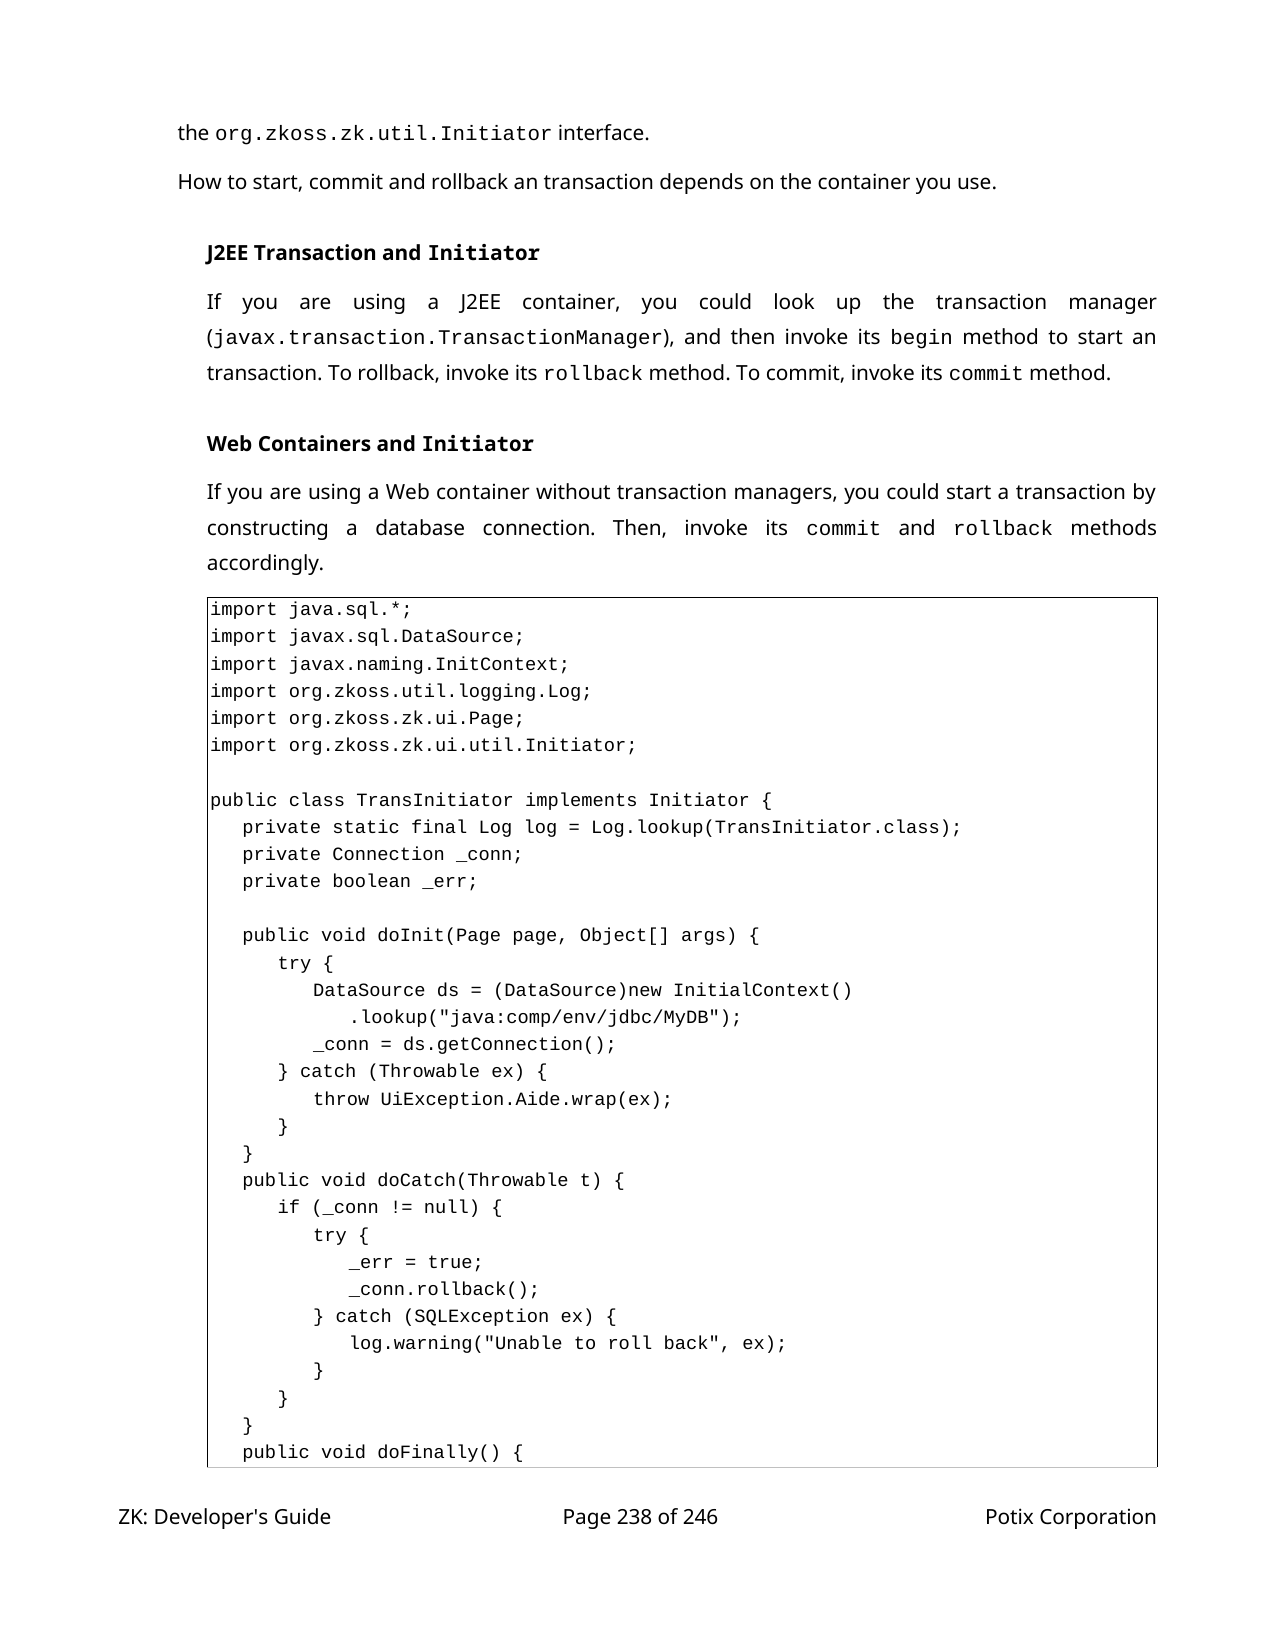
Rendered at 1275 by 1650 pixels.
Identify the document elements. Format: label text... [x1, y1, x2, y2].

text } catch (Throwable ex) { [208, 1059, 1157, 1083]
text _conn.rollback(); [208, 1277, 1157, 1301]
text try { [208, 951, 1157, 975]
text private static final Log log = Log.lookup(TransInitiator.class); [208, 814, 1157, 839]
text If you are using a Web container without transaction managers, you could start a transaction by constructing a database connection. Then, invoke its commit and rollback methods accordingly. [207, 477, 1157, 576]
text import org.zkoss.zk.ui.util.Initiator; [208, 733, 1157, 757]
text public void doFinally() { [208, 1440, 1157, 1467]
text If you are using a J2EE container, you could look up the transaction manager (javax.transaction.TransactionManager), and then invoke its begin method to start an transaction. To rollback, invoke its rollback method. To commit, invoke its commit method. [207, 287, 1157, 386]
text try { [208, 1222, 1157, 1247]
text throw UiException.Aide.wrap(ex); [208, 1086, 1157, 1111]
text } [208, 1358, 1157, 1383]
text import org.zkoss.util.logging.Log; [208, 679, 1157, 703]
text public void doInit(Page page, Object[] args) { [208, 923, 1157, 948]
text public void doCatch(Throwable t) { [208, 1168, 1157, 1192]
text } [208, 1413, 1157, 1437]
text } [208, 1114, 1157, 1138]
text if (_conn != null) { [208, 1195, 1157, 1219]
text the org.zkoss.zk.util.Initiator interface. [177, 118, 1157, 147]
text } [208, 1386, 1157, 1410]
text public class TransInitiator implements Initiator { [208, 787, 1157, 812]
text _conn = ds.getConnection(); [208, 1032, 1157, 1056]
text .lookup("java:comp/env/jdbc/MyDB"); [208, 1005, 1157, 1029]
text DataSource ds = (DataSource)new InitialContext() [208, 978, 1157, 1002]
text How to start, commit and rollback an transaction depends on the container you use. [177, 167, 1157, 196]
text } catch (SQLException ex) { [208, 1304, 1157, 1328]
text log.warning("Unable to roll back", ex); [208, 1331, 1157, 1355]
text private Connection _conn; [208, 842, 1157, 866]
text import javax.sql.DataSource; [208, 624, 1157, 648]
text import java.sql.*; [208, 598, 1157, 621]
text } [208, 1141, 1157, 1165]
text _err = true; [208, 1249, 1157, 1274]
text import org.zkoss.zk.ui.Page; [208, 706, 1157, 730]
text import javax.naming.InitContext; [208, 651, 1157, 676]
subtitle Web Containers and Initiator [207, 429, 1157, 457]
text private boolean _err; [208, 869, 1157, 893]
subtitle J2EE Transaction and Initiator [207, 238, 1157, 266]
